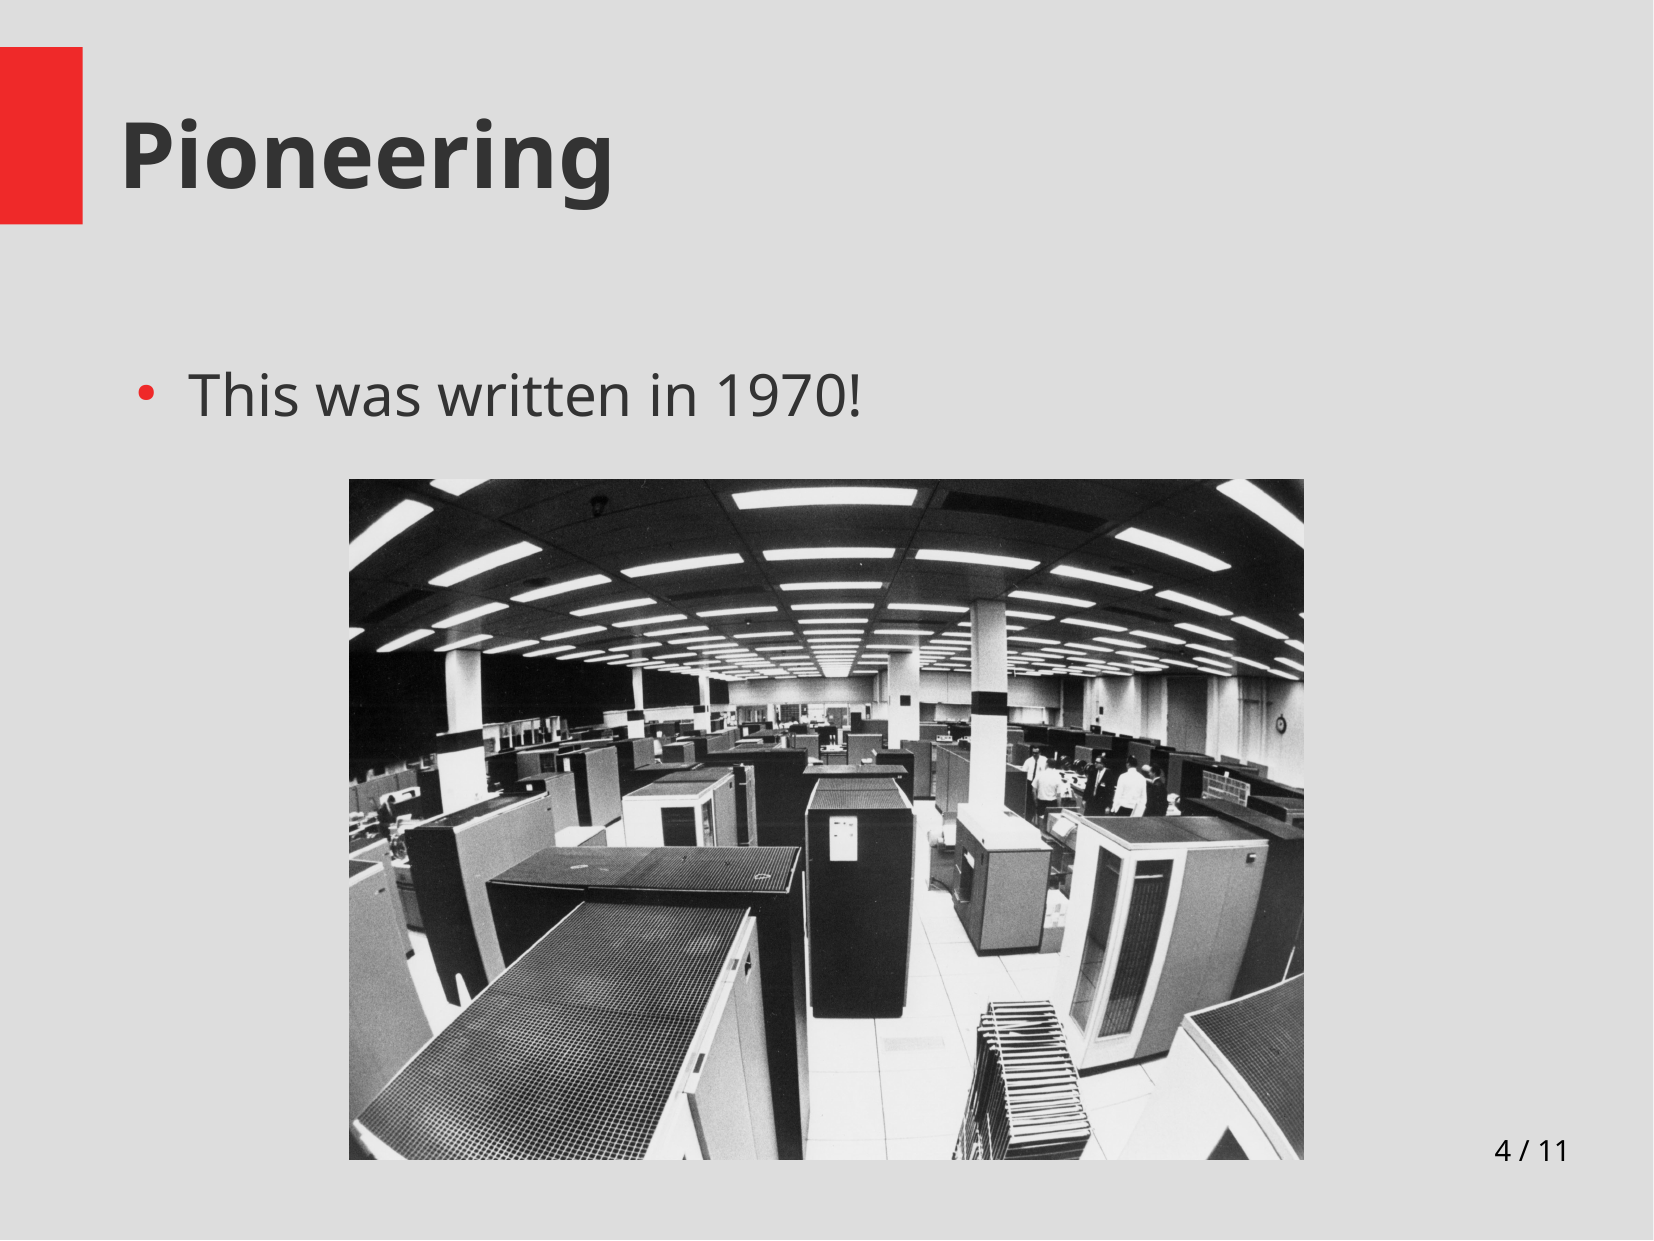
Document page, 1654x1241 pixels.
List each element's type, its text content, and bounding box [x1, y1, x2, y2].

picture [349, 479, 1304, 1160]
list This was written in 1970! [118, 354, 1536, 1074]
title Pioneering [118, 49, 1571, 257]
